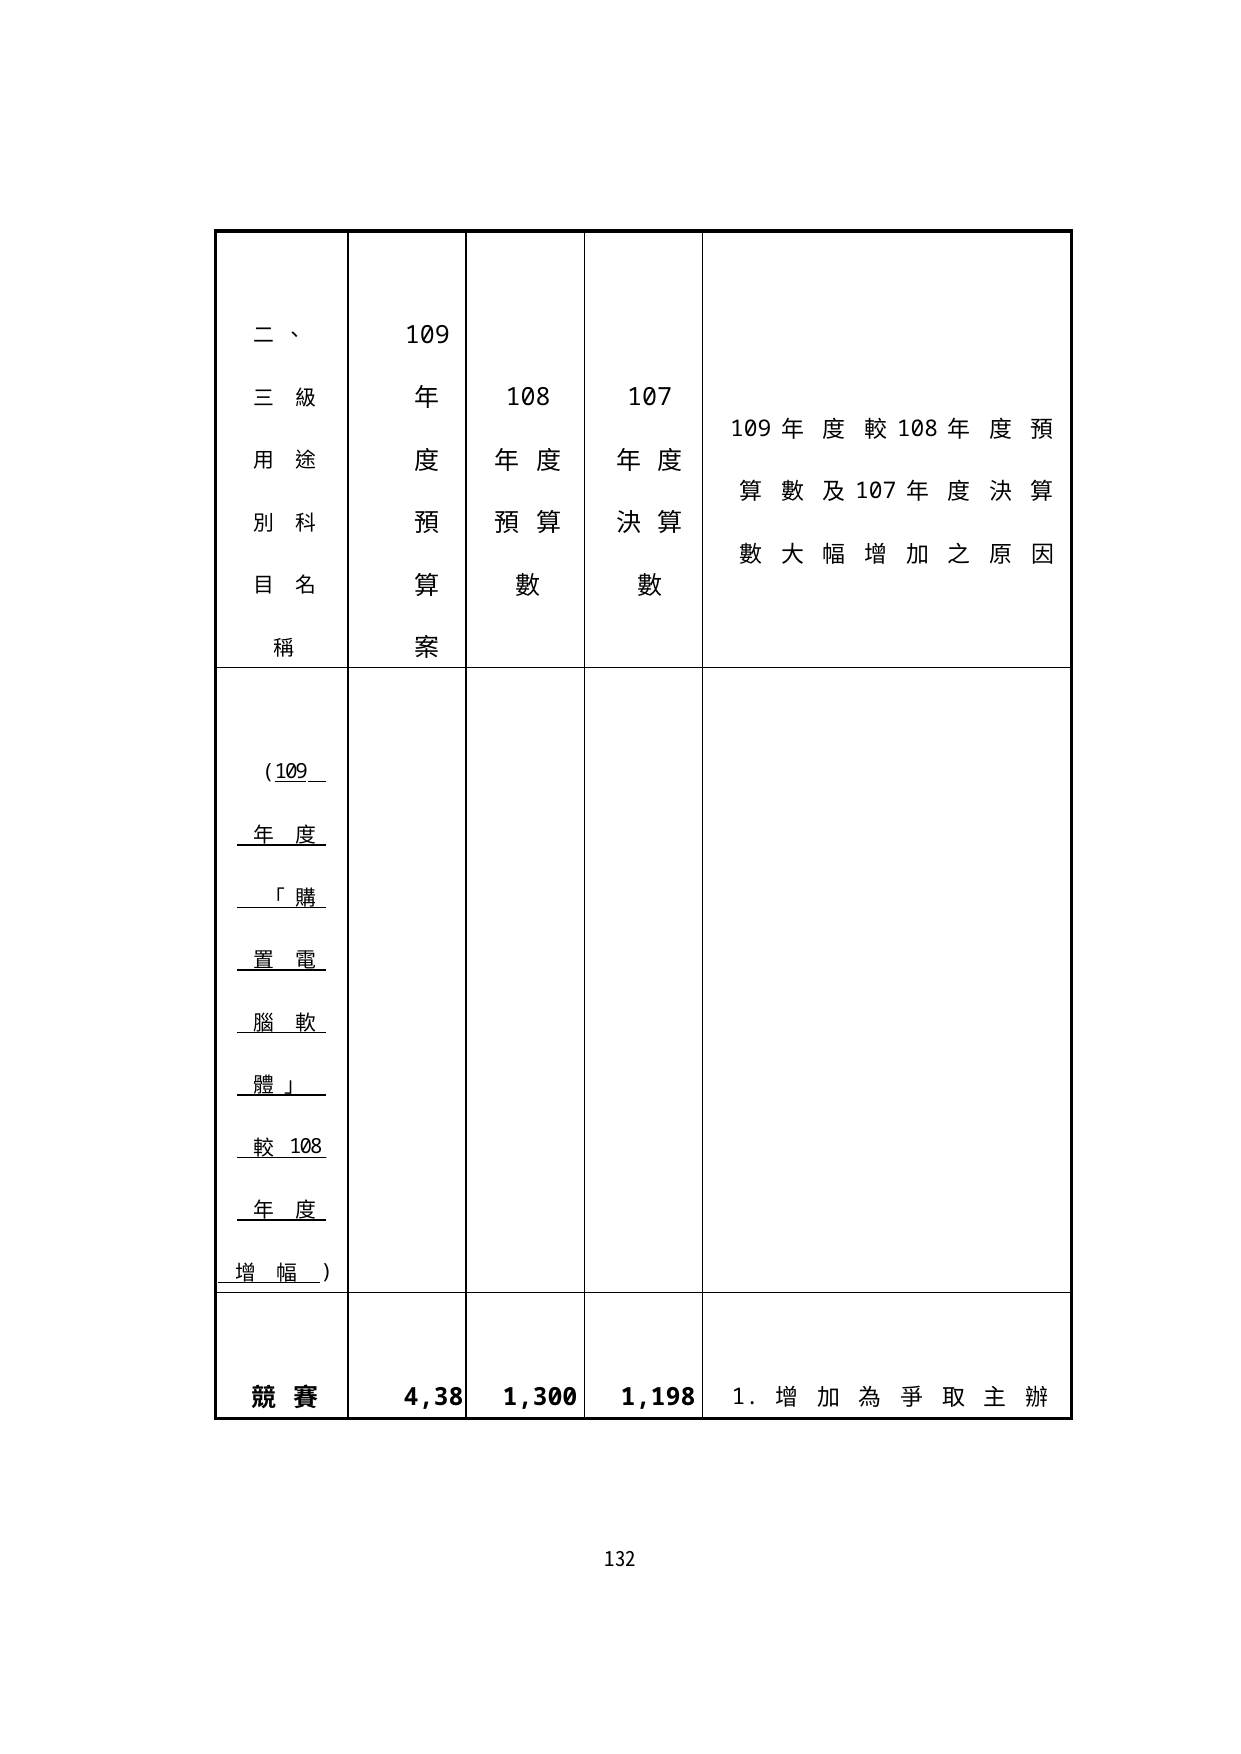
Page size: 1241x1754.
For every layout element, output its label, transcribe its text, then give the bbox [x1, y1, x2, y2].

table_header 109年度較108年度預算數及107年度決算數大幅增加之原因 [703, 233, 1070, 667]
table_header 109年度 預算案 [349, 233, 465, 667]
table_cell [703, 668, 1070, 1292]
table_header 107年度決算數 [585, 233, 702, 667]
table_cell [349, 668, 465, 1292]
table_cell 4,38 [349, 1293, 465, 1417]
table_header 二、三級用途別科目名稱 [217, 233, 347, 667]
table_cell 1.增加為爭取主辦 [703, 1293, 1070, 1417]
table_cell [585, 668, 702, 1292]
table_cell [467, 668, 584, 1292]
table_cell 1,300 [467, 1293, 584, 1417]
table_cell (109年度「購置電腦軟體」較108年度增幅) [217, 668, 347, 1292]
table_header 108年度預算數 [467, 233, 584, 667]
table_cell 1,198 [585, 1293, 702, 1417]
table_cell 競賽 [217, 1293, 347, 1417]
